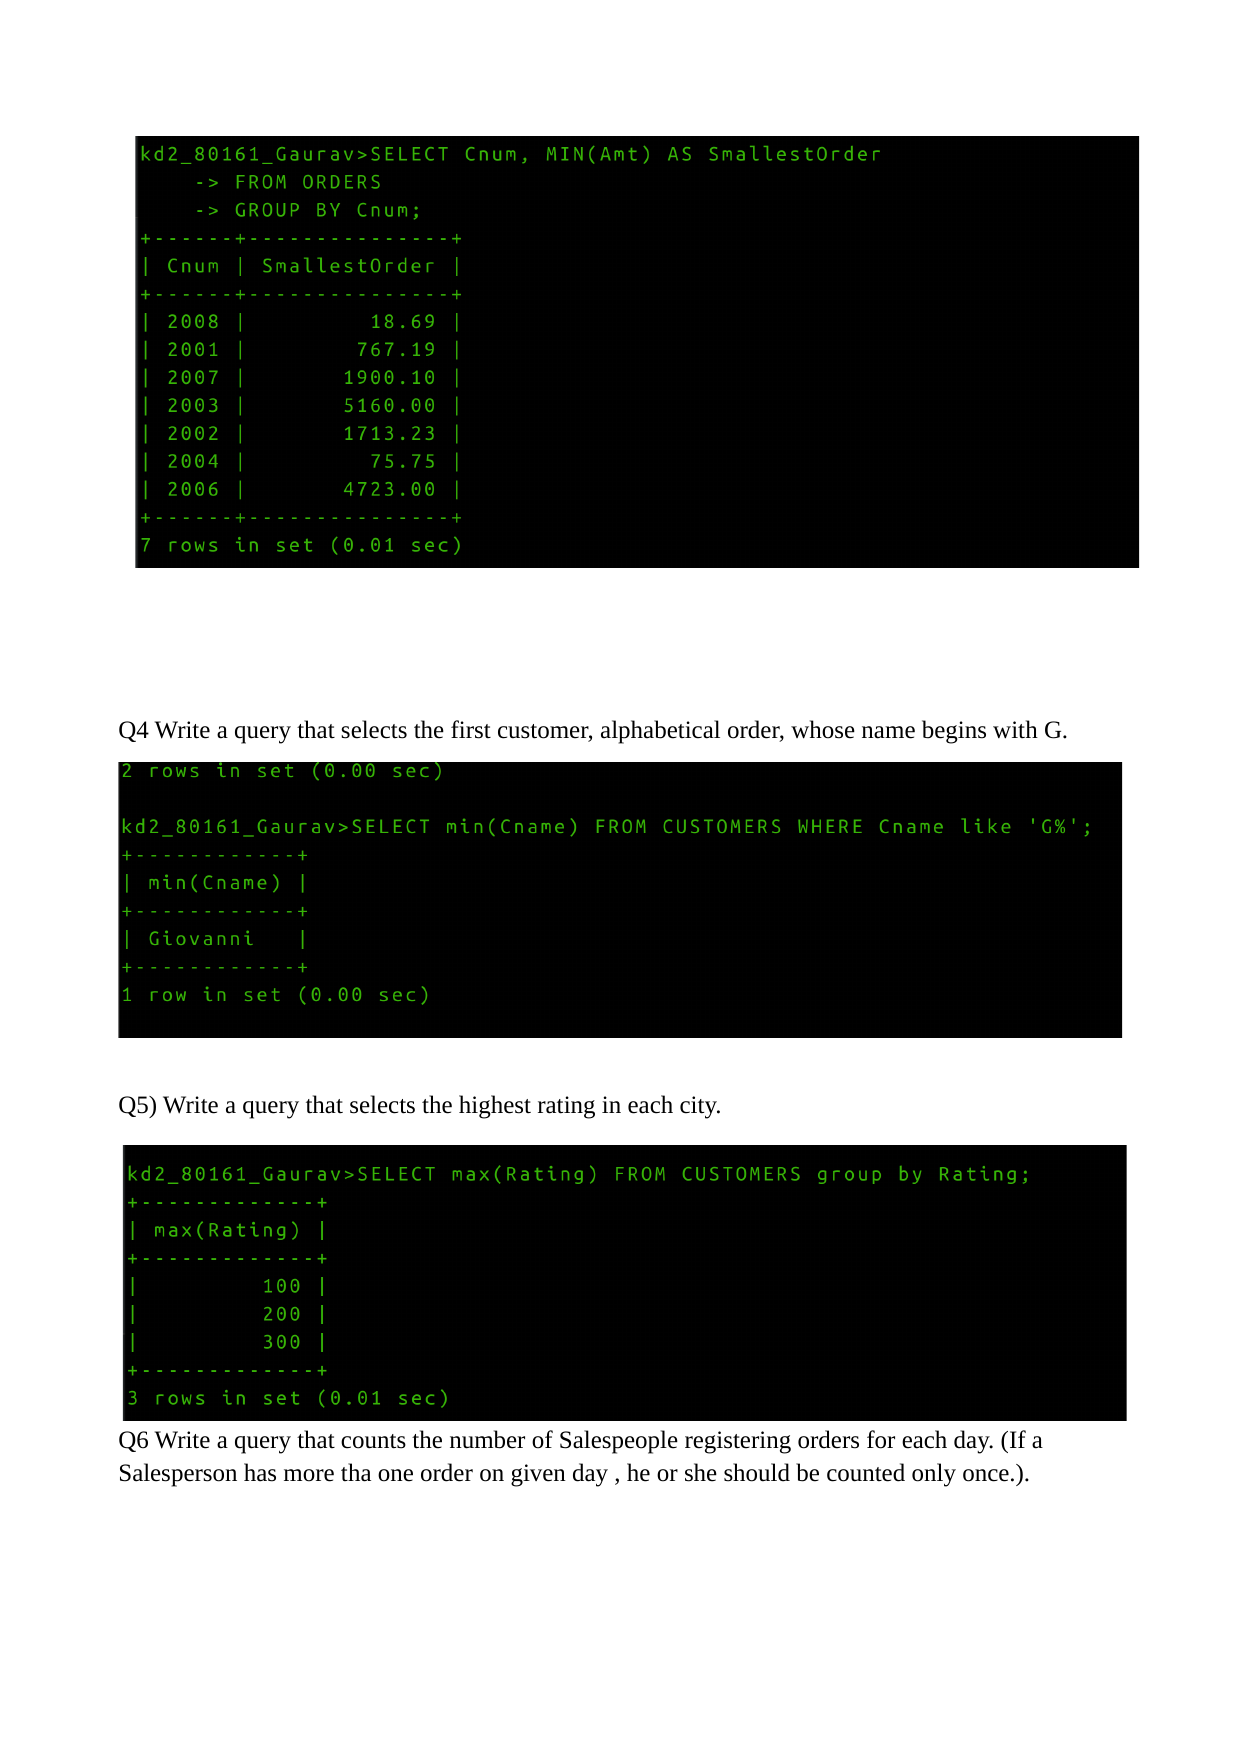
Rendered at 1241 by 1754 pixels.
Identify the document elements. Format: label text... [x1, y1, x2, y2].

picture [118, 762, 1123, 1038]
picture [122, 1145, 1127, 1421]
text Q4 Write a query that selects the first customer, alphabetical order, whose name begins with G. [118, 715, 1122, 744]
picture [135, 136, 1140, 568]
text Q5) Write a query that selects the highest rating in each city. [118, 1090, 1122, 1118]
text Q6 Write a query that counts the number of Salespeople registering orders for each day. (If a Salesperson has more tha one order on given day , he or she should be counted only once.). [118, 1395, 1122, 1487]
